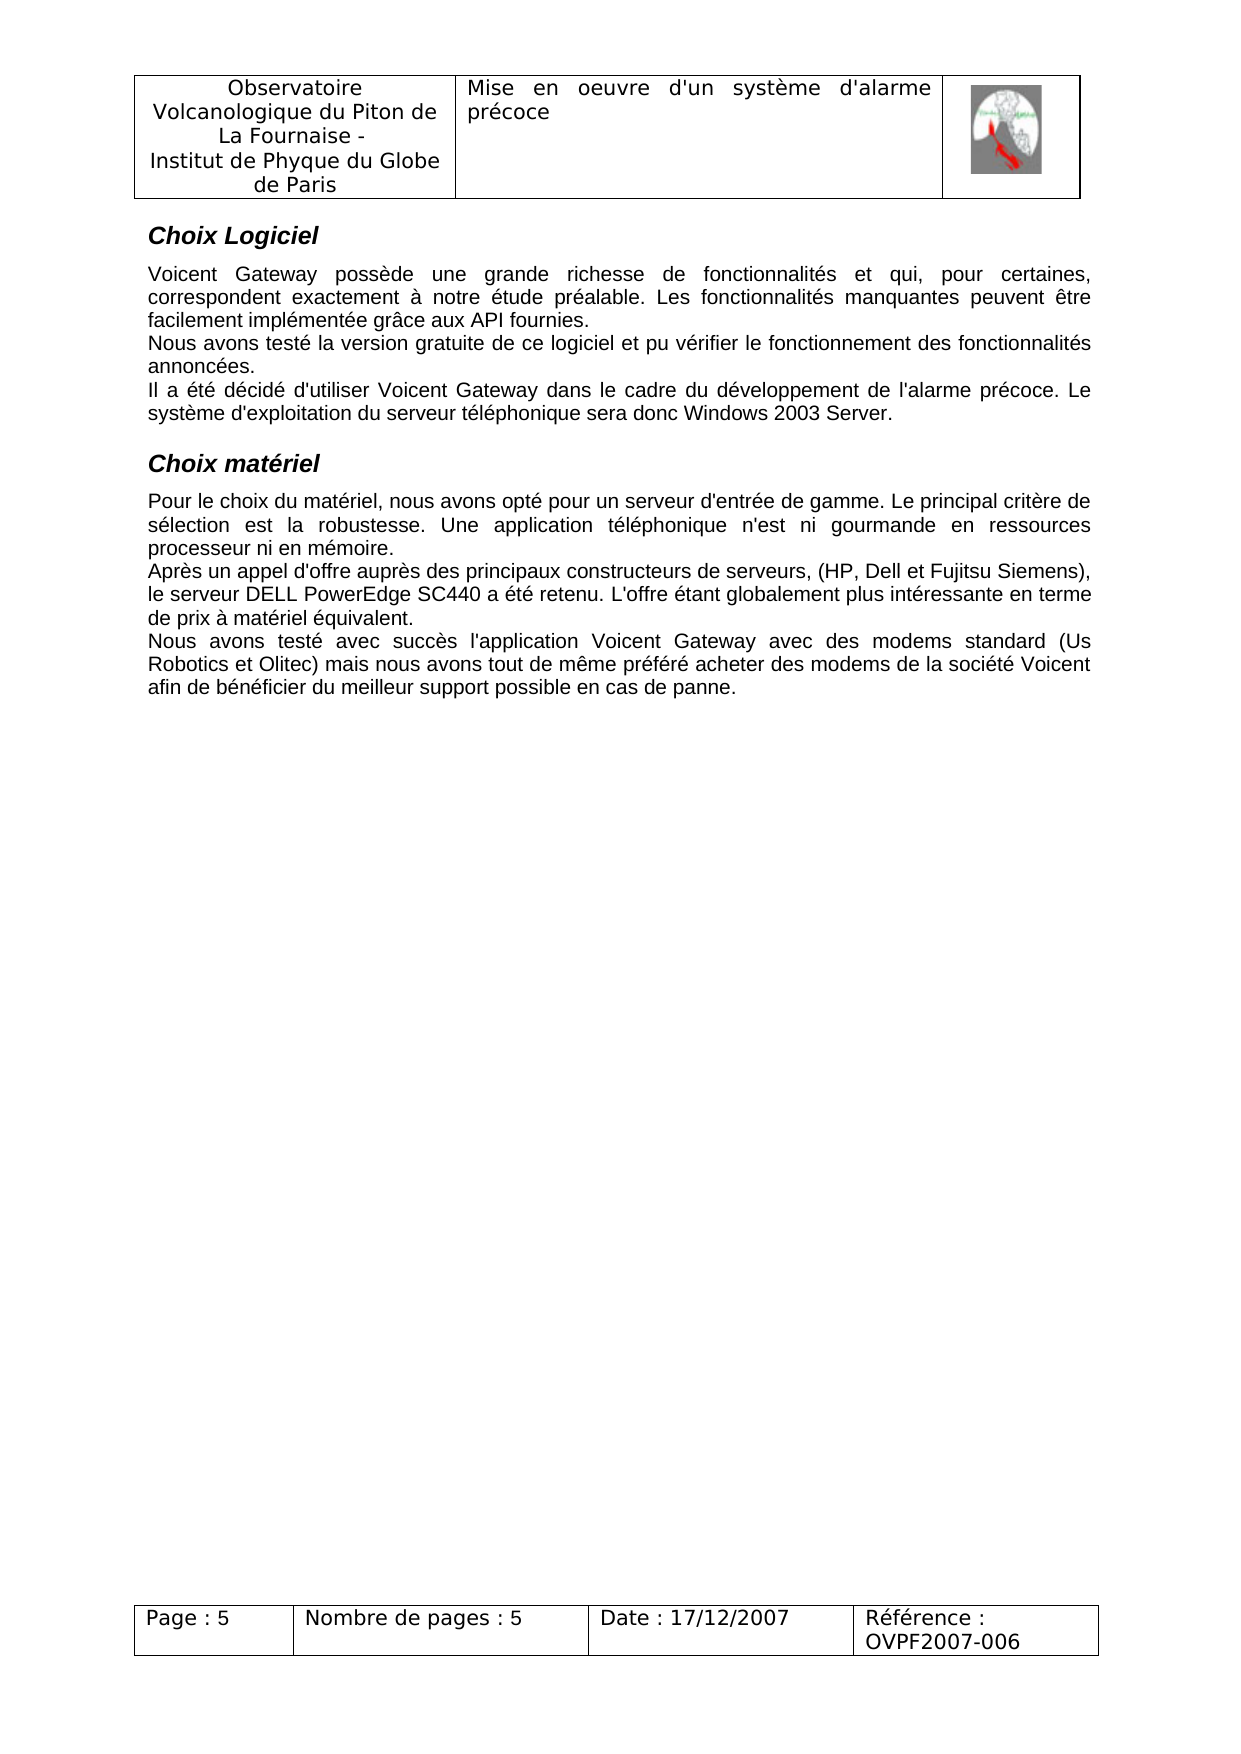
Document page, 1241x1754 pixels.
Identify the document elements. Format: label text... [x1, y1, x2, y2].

text Pour le choix du matériel, nous avons opté pour un serveur d'entrée de gamme. Le principal critère de sélection est la robustesse. Une application téléphonique n'est ni gourmande en ressources processeur ni en mémoire. [148, 490, 1092, 560]
text Nous avons testé avec succès l'application Voicent Gateway avec des modems standard (Us Robotics et Olitec) mais nous avons tout de même préféré acheter des modems de la société Voicent afin de bénéficier du meilleur support possible en cas de panne. [148, 629, 1092, 699]
text Après un appel d'offre auprès des principaux constructeurs de serveurs, (HP, Dell et Fujitsu Siemens), le serveur DELL PowerEdge SC440 a été retenu. L'offre étant globalement plus intéressante en terme de prix à matériel équivalent. [148, 560, 1092, 629]
subtitle Choix Logiciel [148, 222, 1092, 249]
subtitle Choix matériel [148, 450, 1092, 478]
text Nous avons testé la version gratuite de ce logiciel et pu vérifier le fonctionnement des fonctionnalités annoncées. [148, 332, 1092, 378]
text Voicent Gateway possède une grande richesse de fonctionnalités et qui, pour certaines, correspondent exactement à notre étude préalable. Les fonctionnalités manquantes peuvent être facilement implémentée grâce aux API fournies. [148, 262, 1092, 332]
text Il a été décidé d'utiliser Voicent Gateway dans le cadre du développement de l'alarme précoce. Le système d'exploitation du serveur téléphonique sera donc Windows 2003 Server. [148, 378, 1092, 425]
picture [970, 85, 1042, 174]
